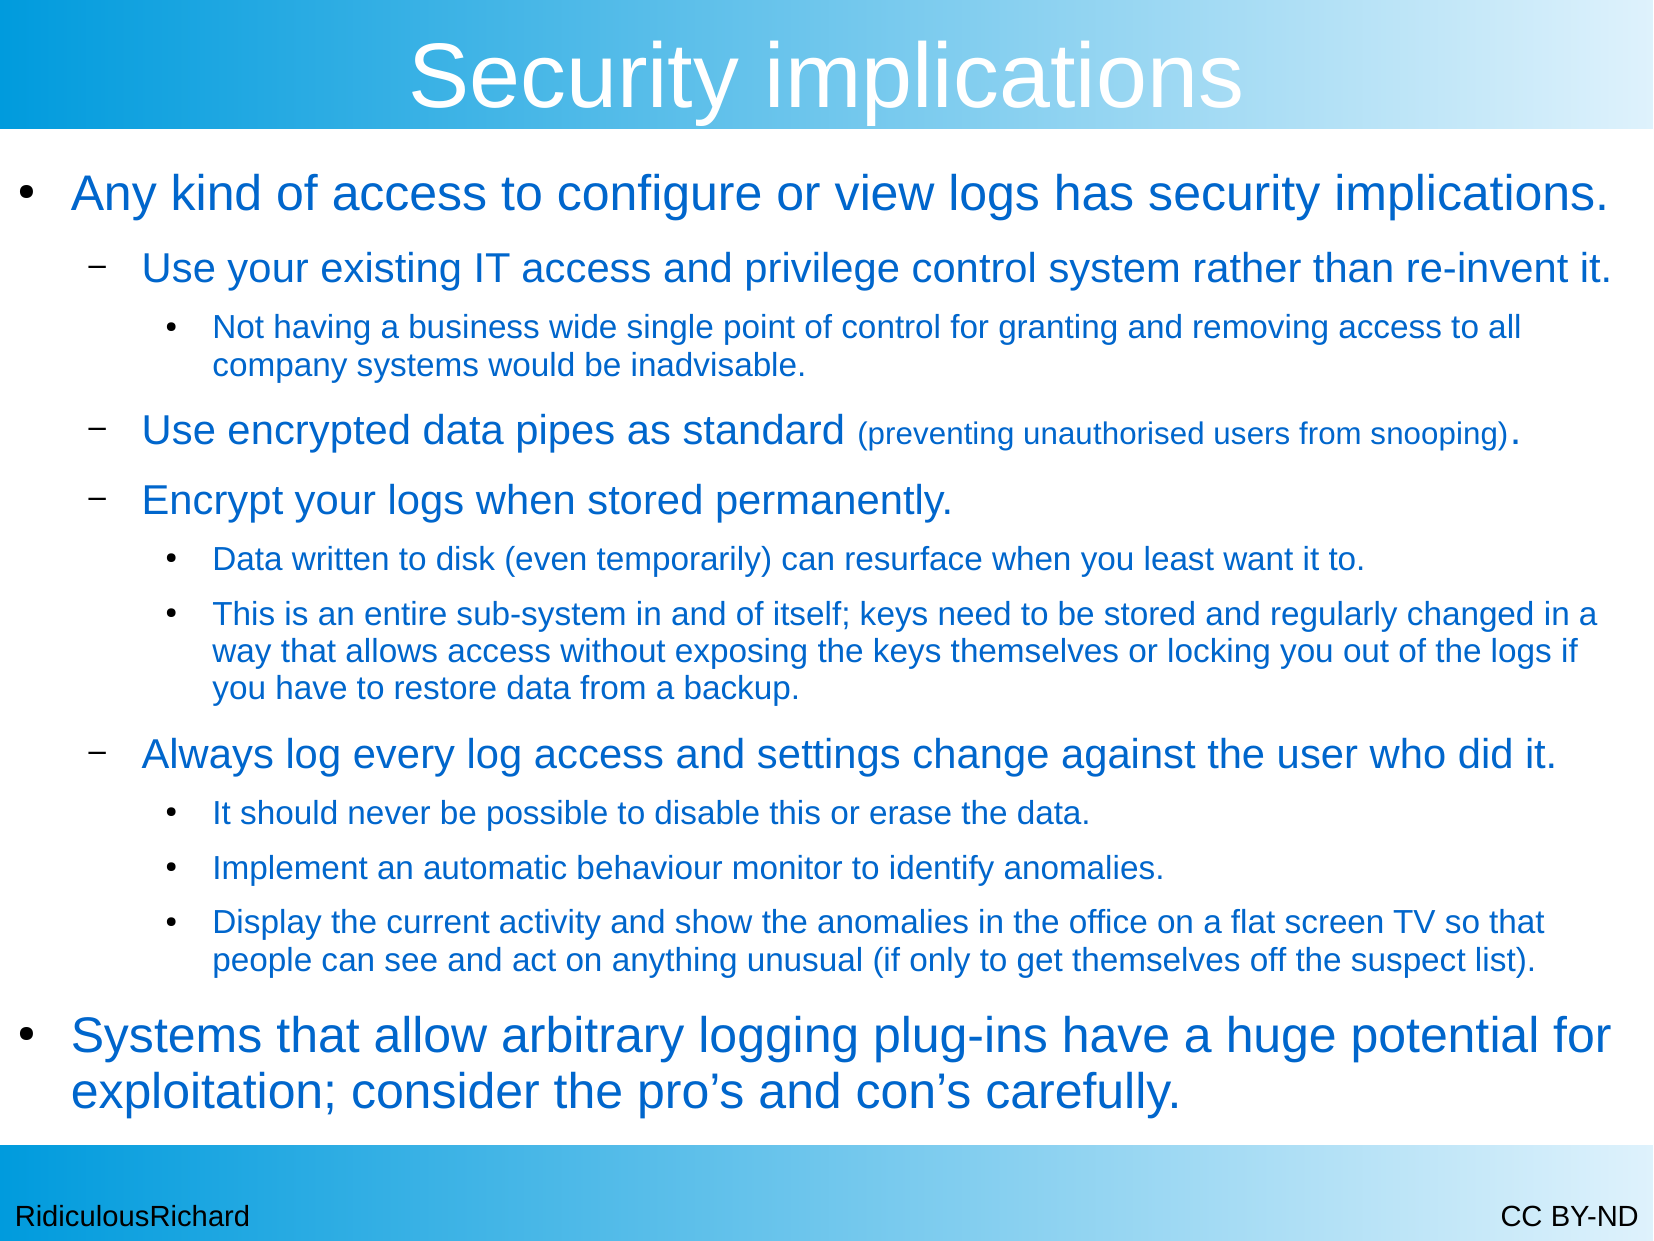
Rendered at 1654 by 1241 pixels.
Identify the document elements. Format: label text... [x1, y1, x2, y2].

list Any kind of access to configure or view logs has security implications. Use your existing IT access and privilege control system rather than re-invent it. Not having a business wide single point of control for granting and removing access to all company systems would be inadvisable. Use encrypted data pipes as standard (preventing unauthorised users from snooping). Encrypt your logs when stored permanently. Data written to disk (even temporarily) can resurface when you least want it to. This is an entire sub-system in and of itself; keys need to be stored and regularly changed in a way that allows access without exposing the keys themselves or locking you out of the logs if you have to restore data from a backup. Always log every log access and settings change against the user who did it. It should never be possible to disable this or erase the data. Implement an automatic behaviour monitor to identify anomalies. Display the current activity and show the anomalies in the office on a flat screen TV so that people can see and act on anything unusual (if only to get themselves off the suspect list). Systems that allow arbitrary logging plug-ins have a huge potential for exploitation; consider the pro’s and con’s carefully. [0, 165, 1642, 1123]
title Security implications [82, 23, 1571, 129]
